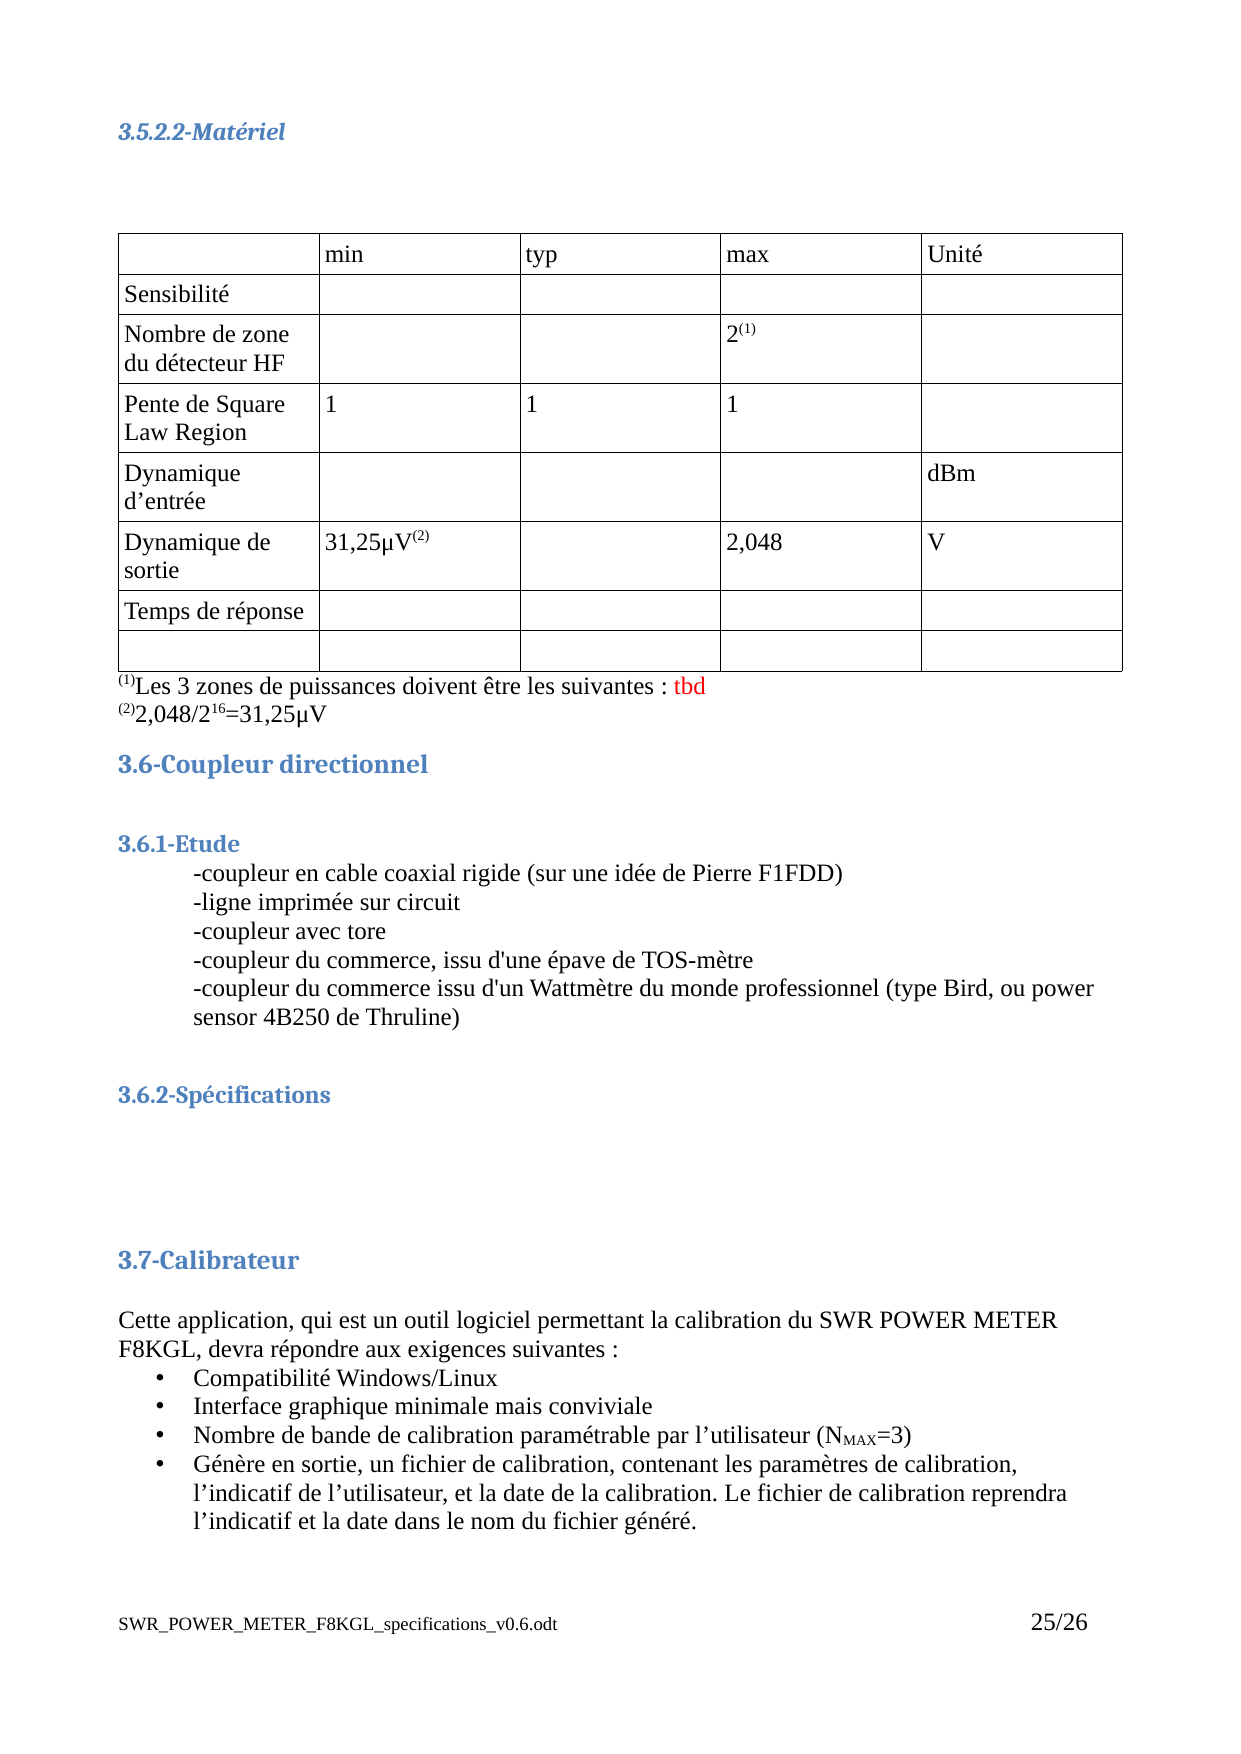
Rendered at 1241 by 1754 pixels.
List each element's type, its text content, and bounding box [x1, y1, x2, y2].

table_cell [721, 275, 921, 314]
table_cell [320, 453, 520, 521]
table_header min [320, 234, 520, 273]
table_cell 2(1) [721, 315, 921, 383]
text (1)Les 3 zones de puissances doivent être les suivantes : tbd [118, 672, 1122, 699]
table_cell [119, 631, 319, 671]
text -coupleur avec tore [118, 916, 1122, 945]
list Génère en sortie, un fichier de calibration, contenant les paramètres de calibration, l’indicatif de l’utilisateur, et la date de la calibration. Le fichier de calibration reprendra l’indicatif et la date dans le nom du fichier généré. [156, 1449, 1122, 1535]
table_cell 1 [521, 384, 720, 452]
table_header max [721, 234, 921, 273]
table_header typ [521, 234, 720, 273]
table_cell [320, 591, 520, 630]
text -coupleur en cable coaxial rigide (sur une idée de Pierre F1FDD) [118, 858, 1122, 887]
text Cette application, qui est un outil logiciel permettant la calibration du SWR POWER METER F8KGL, devra répondre aux exigences suivantes : [118, 1305, 1122, 1363]
table_cell [320, 631, 520, 671]
table_cell dBm [922, 453, 1122, 521]
text -ligne imprimée sur circuit [118, 887, 1122, 916]
table_cell [922, 315, 1122, 383]
table_cell [922, 384, 1122, 452]
table_cell [521, 631, 720, 671]
table_header Unité [922, 234, 1122, 273]
table_cell Temps de réponse [119, 591, 319, 630]
text -coupleur du commerce, issu d'une épave de TOS-mètre [118, 945, 1122, 973]
table_cell [721, 631, 921, 671]
table_cell [521, 591, 720, 630]
table_cell 2,048 [721, 522, 921, 590]
table_cell Sensibilité [119, 275, 319, 314]
table_cell [922, 591, 1122, 630]
table_cell [521, 522, 720, 590]
subtitle 3.6.2-Spécifications [118, 1081, 1122, 1109]
table_cell Pente de Square Law Region [119, 384, 319, 452]
subtitle 3.6.1-Etude [118, 830, 1122, 858]
table_cell 31,25μV(2) [320, 522, 520, 590]
text (2)2,048/216=31,25μV [118, 699, 1122, 728]
table_cell V [922, 522, 1122, 590]
table_cell 1 [721, 384, 921, 452]
list Nombre de bande de calibration paramétrable par l’utilisateur (NMAX=3) [156, 1420, 1122, 1449]
table_cell [320, 275, 520, 314]
table_cell 1 [320, 384, 520, 452]
subtitle 3.5.2.2-Matériel [118, 118, 1122, 147]
table_cell [521, 453, 720, 521]
table_cell Dynamique d’entrée [119, 453, 319, 521]
table_cell [521, 315, 720, 383]
text -coupleur du commerce issu d'un Wattmètre du monde professionnel (type Bird, ou power sensor 4B250 de Thruline) [118, 973, 1122, 1031]
table_cell Nombre de zone du détecteur HF [119, 315, 319, 383]
list Interface graphique minimale mais conviviale [156, 1391, 1122, 1420]
table_cell [521, 275, 720, 314]
table_cell Dynamique de sortie [119, 522, 319, 590]
table_cell [922, 275, 1122, 314]
table_cell [721, 453, 921, 521]
table_header [119, 234, 319, 273]
table_cell [922, 631, 1122, 671]
table_cell [320, 315, 520, 383]
subtitle 3.6-Coupleur directionnel [118, 749, 1122, 780]
subtitle 3.7-Calibrateur [118, 1245, 1122, 1276]
table_cell [721, 591, 921, 630]
list Compatibilité Windows/Linux [156, 1363, 1122, 1391]
